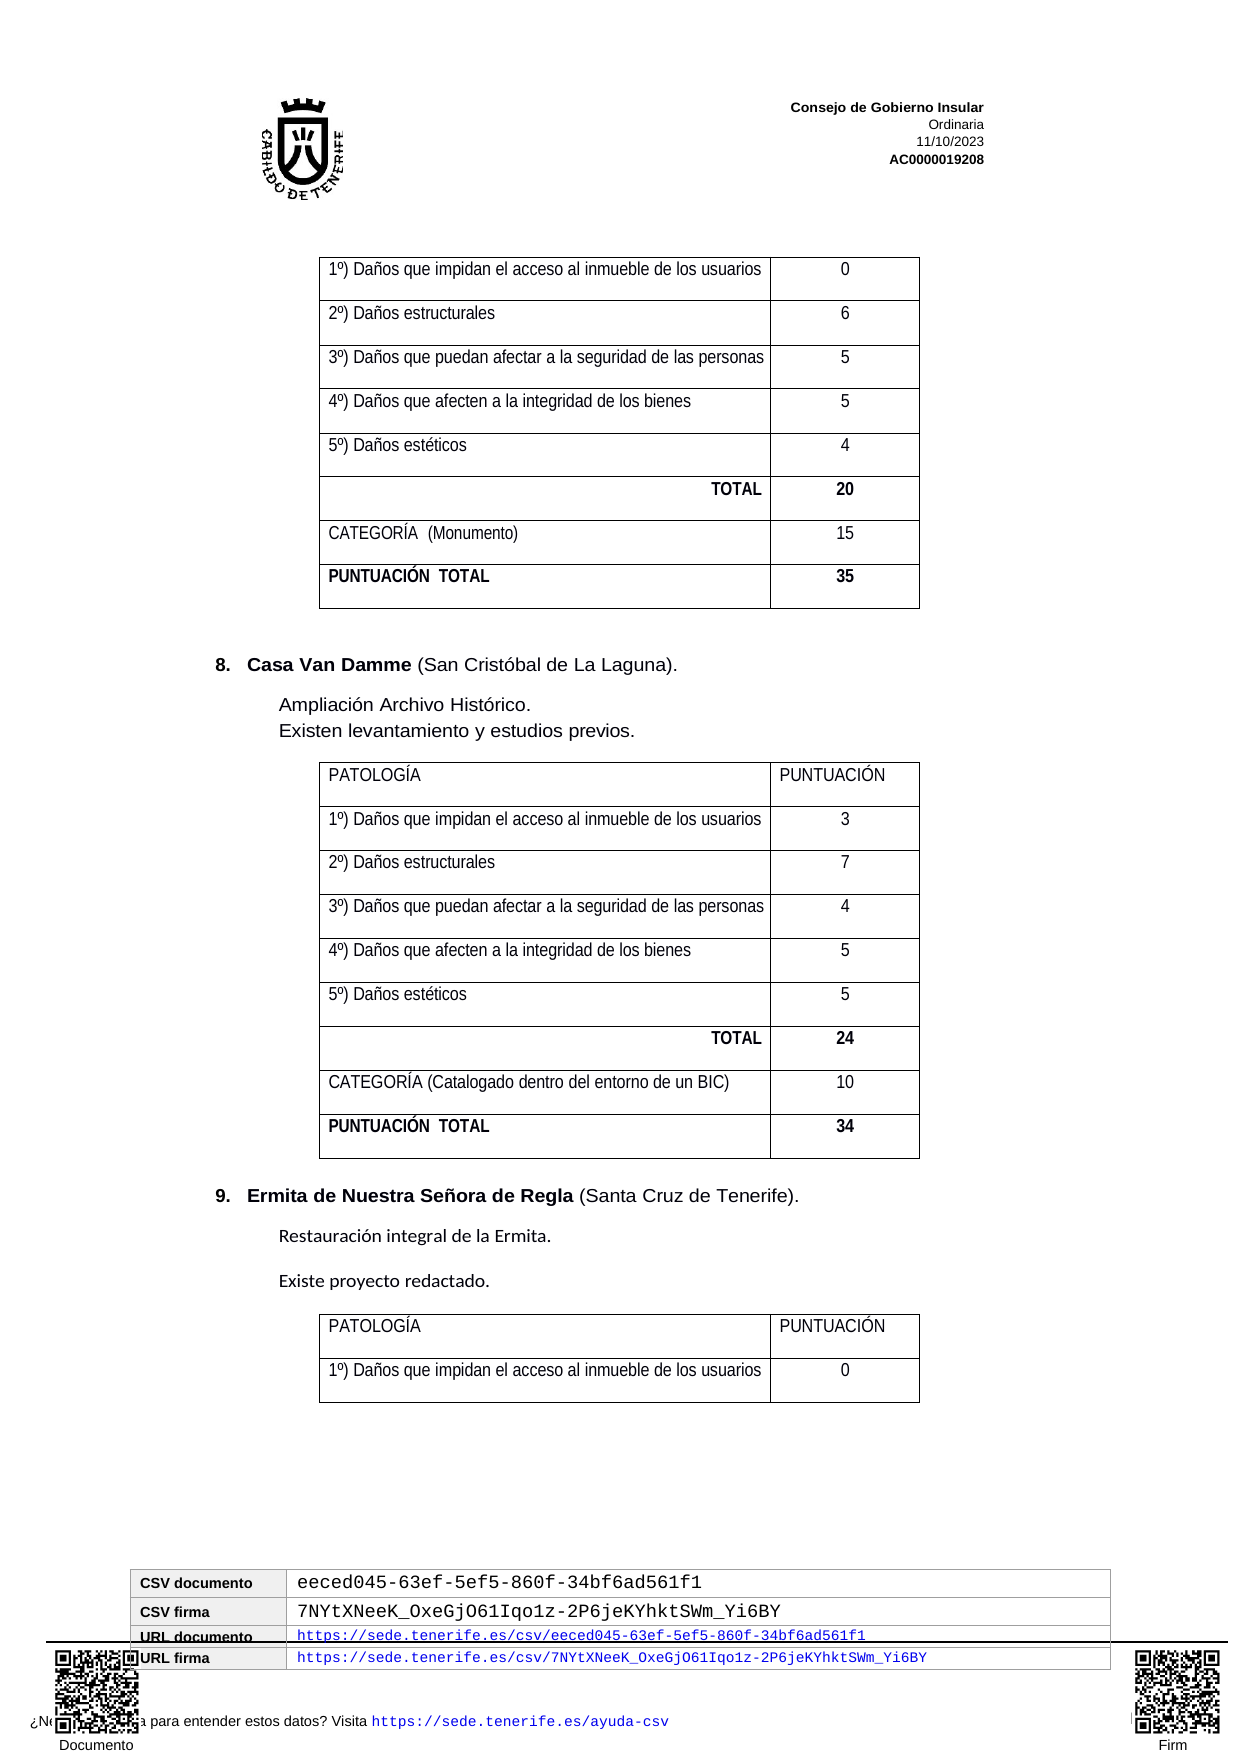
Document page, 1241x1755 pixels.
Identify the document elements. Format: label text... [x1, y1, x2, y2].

table_cell CATEGORÍA (Monumento) [320, 521, 770, 564]
table_cell 2º) Daños estructurales [320, 851, 770, 894]
table_cell 24 [771, 1027, 919, 1070]
table_cell CSV firma [131, 1598, 286, 1625]
table_header CSV documento [131, 1570, 286, 1597]
table_cell [131, 1643, 286, 1647]
table_cell TOTAL [320, 1027, 770, 1070]
table_cell [287, 1643, 1110, 1647]
table_cell 3º) Daños que puedan afectar a la seguridad de las personas [320, 895, 770, 938]
table_cell 7 [771, 851, 919, 894]
table_cell URL documento [131, 1626, 286, 1641]
text Restauración integral de la Ermita. Existe proyecto redactado. [278, 1224, 590, 1292]
table_cell 4º) Daños que afecten a la integridad de los bienes [320, 389, 770, 432]
table_header PATOLOGÍA [320, 763, 770, 806]
table_header eeced045-63ef-5ef5-860f-34bf6ad561f1 [287, 1570, 1110, 1597]
table_cell 3 [771, 807, 919, 850]
table_cell 34 [771, 1115, 919, 1158]
table_cell 0 [771, 1359, 919, 1402]
table_cell 3º) Daños que puedan afectar a la seguridad de las personas [320, 346, 770, 388]
table_header PATOLOGÍA [320, 1315, 770, 1358]
table_cell 20 [771, 477, 919, 520]
table_cell 2º) Daños estructurales [320, 301, 770, 344]
table_header 0 [771, 258, 919, 300]
list Ermita de Nuestra Señora de Regla (Santa Cruz de Tenerife). [215, 1185, 1224, 1206]
table_cell 35 [771, 565, 919, 608]
table_header 1º) Daños que impidan el acceso al inmueble de los usuarios [320, 258, 770, 300]
table_cell CATEGORÍA (Catalogado dentro del entorno de un BIC) [320, 1071, 770, 1114]
table_cell TOTAL [320, 477, 770, 520]
table_cell https://sede.tenerife.es/csv/eeced045-63ef-5ef5-860f-34bf6ad561f1 [287, 1626, 1110, 1641]
text Ampliación Archivo Histórico. [278, 694, 1224, 715]
table_cell 5 [771, 983, 919, 1026]
table_cell PUNTUACIÓN TOTAL [320, 1115, 770, 1158]
text Existen levantamiento y estudios previos. [278, 720, 1224, 741]
table_cell 10 [771, 1071, 919, 1114]
table_cell 15 [771, 521, 919, 564]
table_cell 1º) Daños que impidan el acceso al inmueble de los usuarios [320, 1359, 770, 1402]
table_header PUNTUACIÓN [771, 1315, 919, 1358]
list Casa Van Damme (San Cristóbal de La Laguna). [215, 654, 1224, 676]
table_cell 5 [771, 939, 919, 982]
table_cell 4 [771, 895, 919, 938]
table_cell 4º) Daños que afecten a la integridad de los bienes [320, 939, 770, 982]
table_cell 5º) Daños estéticos [320, 983, 770, 1026]
table_cell 5 [771, 346, 919, 388]
table_cell 5 [771, 389, 919, 432]
table_header PUNTUACIÓN [771, 763, 919, 806]
table_cell URL firma [141, 1648, 286, 1669]
table_cell https://sede.tenerife.es/csv/7NYtXNeeK_OxeGjO61Iqo1z-2P6jeKYhktSWm_Yi6BY [287, 1648, 1110, 1669]
table_cell 5º) Daños estéticos [320, 434, 770, 476]
table_cell 7NYtXNeeK_OxeGjO61Iqo1z-2P6jeKYhktSWm_Yi6BY [287, 1598, 1110, 1625]
table_cell PUNTUACIÓN TOTAL [320, 565, 770, 608]
table_cell 1º) Daños que impidan el acceso al inmueble de los usuarios [320, 807, 770, 850]
table_cell 4 [771, 434, 919, 476]
table_cell 6 [771, 301, 919, 344]
